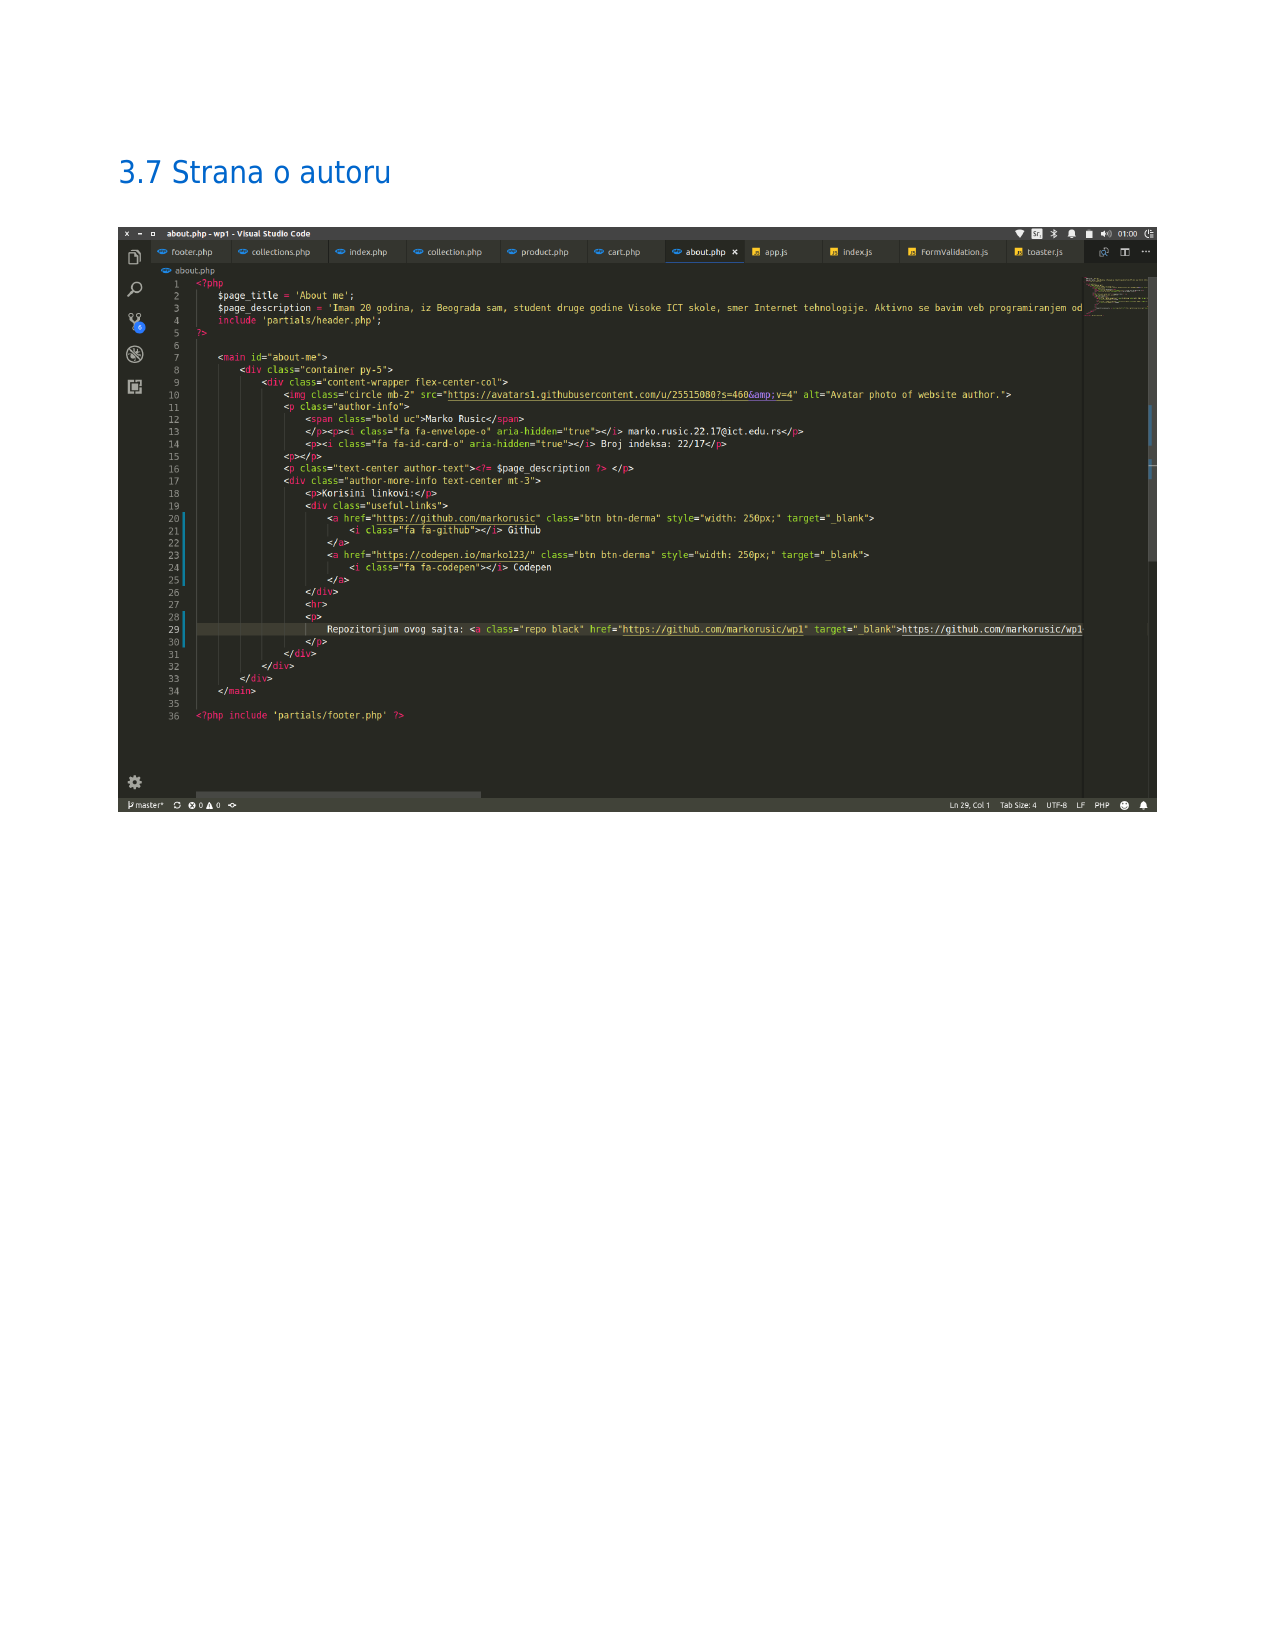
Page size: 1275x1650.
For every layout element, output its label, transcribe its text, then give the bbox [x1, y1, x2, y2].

text 3.7 Strana o autoru [118, 154, 1157, 191]
picture [118, 227, 1157, 812]
